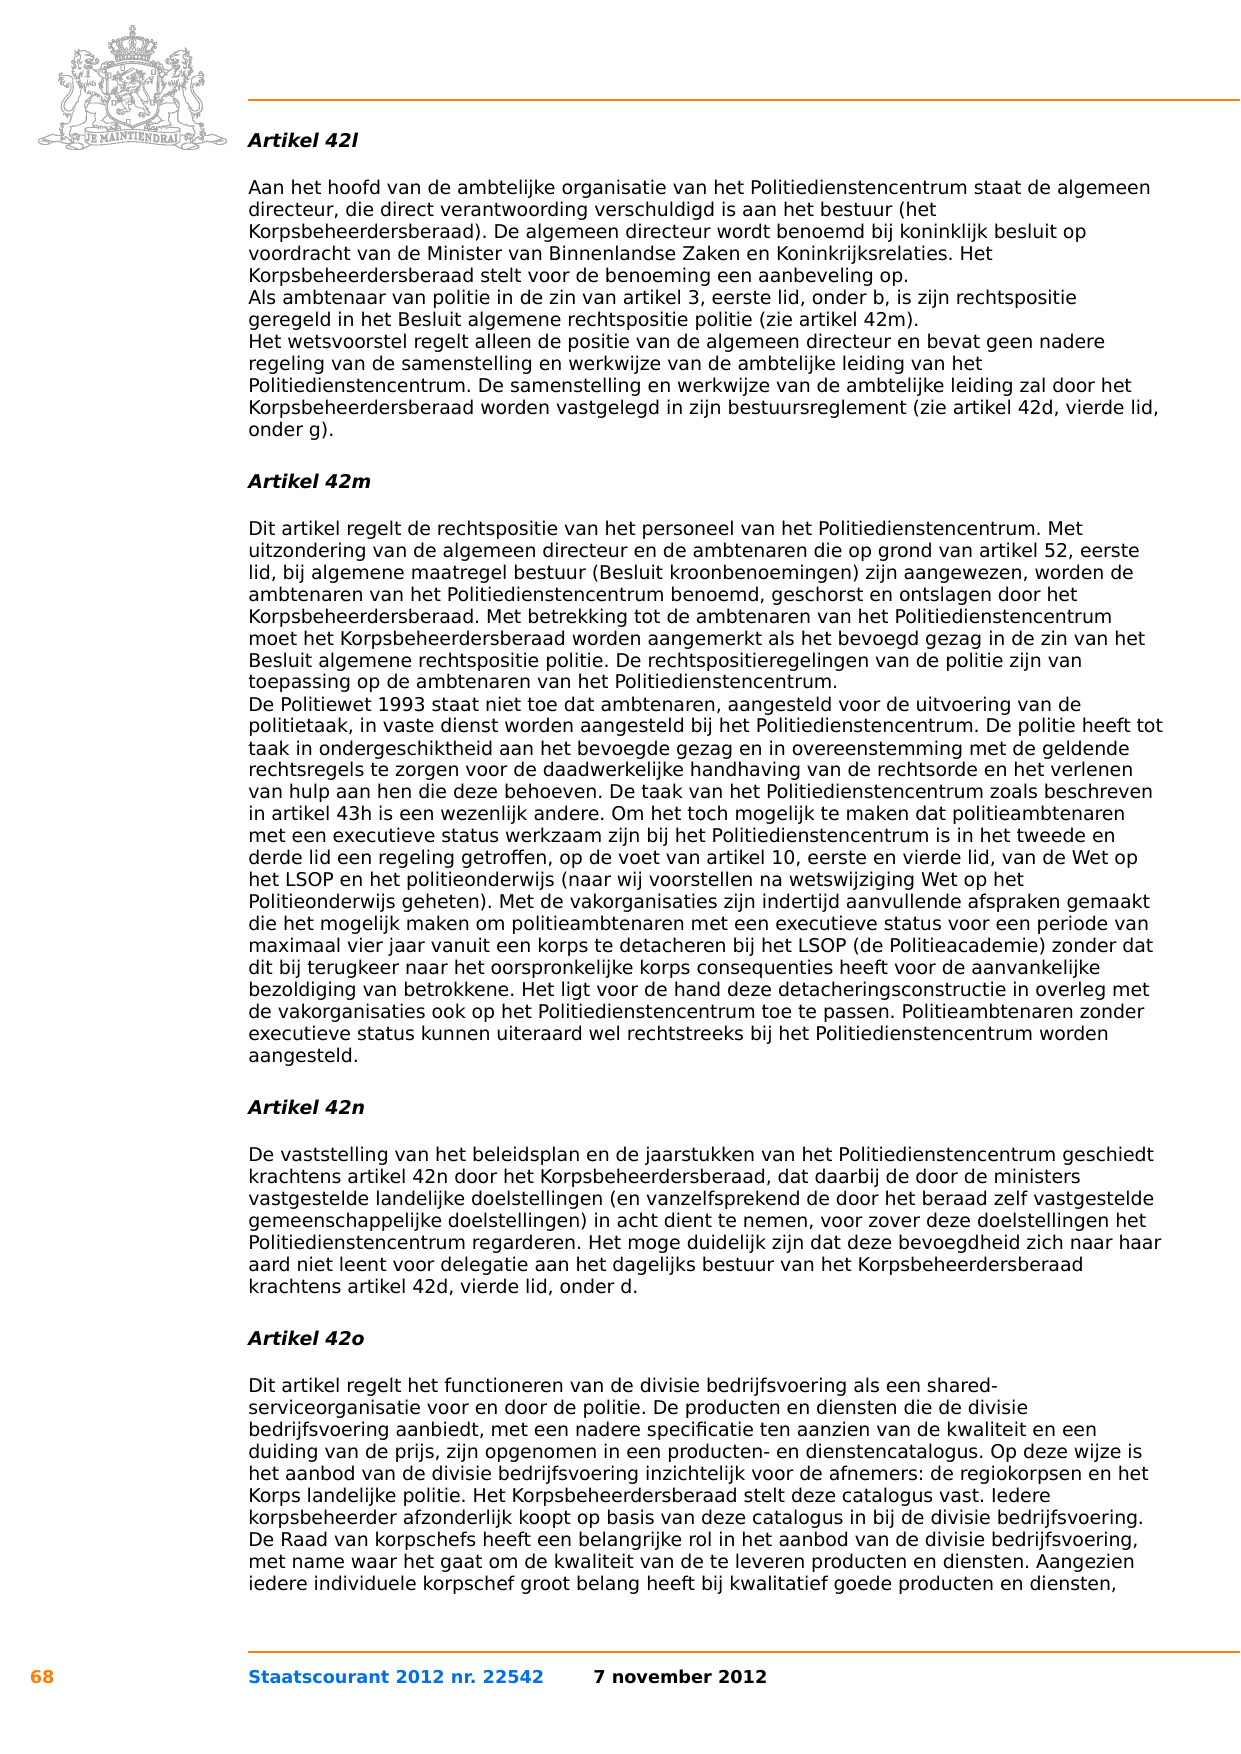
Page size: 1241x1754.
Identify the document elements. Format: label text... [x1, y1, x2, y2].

text De Raad van korpschefs heeft een belangrijke rol in het aanbod van de divisie bedrijfsvoering, met name waar het gaat om de kwaliteit van de te leveren producten en diensten. Aangezien iedere individuele korpschef groot belang heeft bij kwalitatief goede producten en diensten, [248, 1529, 1163, 1595]
subtitle Artikel 42m [248, 471, 1163, 493]
text Dit artikel regelt het functioneren van de divisie bedrijfsvoering als een shared-serviceorganisatie voor en door de politie. De producten en diensten die de divisie bedrijfsvoering aanbiedt, met een nadere specificatie ten aanzien van de kwaliteit en een duiding van de prijs, zijn opgenomen in een producten- en dienstencatalogus. Op deze wijze is het aanbod van de divisie bedrijfsvoering inzichtelijk voor de afnemers: de regiokorpsen en het Korps landelijke politie. Het Korpsbeheerdersberaad stelt deze catalogus vast. Iedere korpsbeheerder afzonderlijk koopt op basis van deze catalogus in bij de divisie bedrijfsvoering. [248, 1375, 1163, 1529]
text Het wetsvoorstel regelt alleen de positie van de algemeen directeur en bevat geen nadere regeling van de samenstelling en werkwijze van de ambtelijke leiding van het Politiedienstencentrum. De samenstelling en werkwijze van de ambtelijke leiding zal door het Korpsbeheerdersberaad worden vastgelegd in zijn bestuursreglement (zie artikel 42d, vierde lid, onder g). [248, 331, 1163, 441]
picture [38, 25, 227, 150]
subtitle Artikel 42n [248, 1097, 1163, 1119]
text Als ambtenaar van politie in de zin van artikel 3, eerste lid, onder b, is zijn rechtspositie geregeld in het Besluit algemene rechtspositie politie (zie artikel 42m). [248, 287, 1163, 331]
subtitle Artikel 42l [248, 130, 1163, 152]
text De vaststelling van het beleidsplan en de jaarstukken van het Politiedienstencentrum geschiedt krachtens artikel 42n door het Korpsbeheerdersberaad, dat daarbij de door de ministers vastgestelde landelijke doelstellingen (en vanzelfsprekend de door het beraad zelf vastgestelde gemeenschappelijke doelstellingen) in acht dient te nemen, voor zover deze doelstellingen het Politiedienstencentrum regarderen. Het moge duidelijk zijn dat deze bevoegdheid zich naar haar aard niet leent voor delegatie aan het dagelijks bestuur van het Korpsbeheerdersberaad krachtens artikel 42d, vierde lid, onder d. [248, 1144, 1163, 1298]
text De Politiewet 1993 staat niet toe dat ambtenaren, aangesteld voor de uitvoering van de politietaak, in vaste dienst worden aangesteld bij het Politiedienstencentrum. De politie heeft tot taak in ondergeschiktheid aan het bevoegde gezag en in overeenstemming met de geldende rechtsregels te zorgen voor de daadwerkelijke handhaving van de rechtsorde en het verlenen van hulp aan hen die deze behoeven. De taak van het Politiedienstencentrum zoals beschreven in artikel 43h is een wezenlijk andere. Om het toch mogelijk te maken dat politieambtenaren met een executieve status werkzaam zijn bij het Politiedienstencentrum is in het tweede en derde lid een regeling getroffen, op de voet van artikel 10, eerste en vierde lid, van de Wet op het LSOP en het politieonderwijs (naar wij voorstellen na wetswijziging Wet op het Politieonderwijs geheten). Met de vakorganisaties zijn indertijd aanvullende afspraken gemaakt die het mogelijk maken om politieambtenaren met een executieve status voor een periode van maximaal vier jaar vanuit een korps te detacheren bij het LSOP (de Politieacademie) zonder dat dit bij terugkeer naar het oorspronkelijke korps consequenties heeft voor de aanvankelijke bezoldiging van betrokkene. Het ligt voor de hand deze detacheringsconstructie in overleg met de vakorganisaties ook op het Politiedienstencentrum toe te passen. Politieambtenaren zonder executieve status kunnen uiteraard wel rechtstreeks bij het Politiedienstencentrum worden aangesteld. [248, 693, 1163, 1067]
text Aan het hoofd van de ambtelijke organisatie van het Politiedienstencentrum staat de algemeen directeur, die direct verantwoording verschuldigd is aan het bestuur (het Korpsbeheerdersberaad). De algemeen directeur wordt benoemd bij koninklijk besluit op voordracht van de Minister van Binnenlandse Zaken en Koninkrijksrelaties. Het Korpsbeheerdersberaad stelt voor de benoeming een aanbeveling op. [248, 177, 1163, 287]
subtitle Artikel 42o [248, 1328, 1163, 1350]
text Dit artikel regelt de rechtspositie van het personeel van het Politiedienstencentrum. Met uitzondering van de algemeen directeur en de ambtenaren die op grond van artikel 52, eerste lid, bij algemene maatregel bestuur (Besluit kroonbenoemingen) zijn aangewezen, worden de ambtenaren van het Politiedienstencentrum benoemd, geschorst en ontslagen door het Korpsbeheerdersberaad. Met betrekking tot de ambtenaren van het Politiedienstencentrum moet het Korpsbeheerdersberaad worden aangemerkt als het bevoegd gezag in de zin van het Besluit algemene rechtspositie politie. De rechtspositieregelingen van de politie zijn van toepassing op de ambtenaren van het Politiedienstencentrum. [248, 518, 1163, 693]
